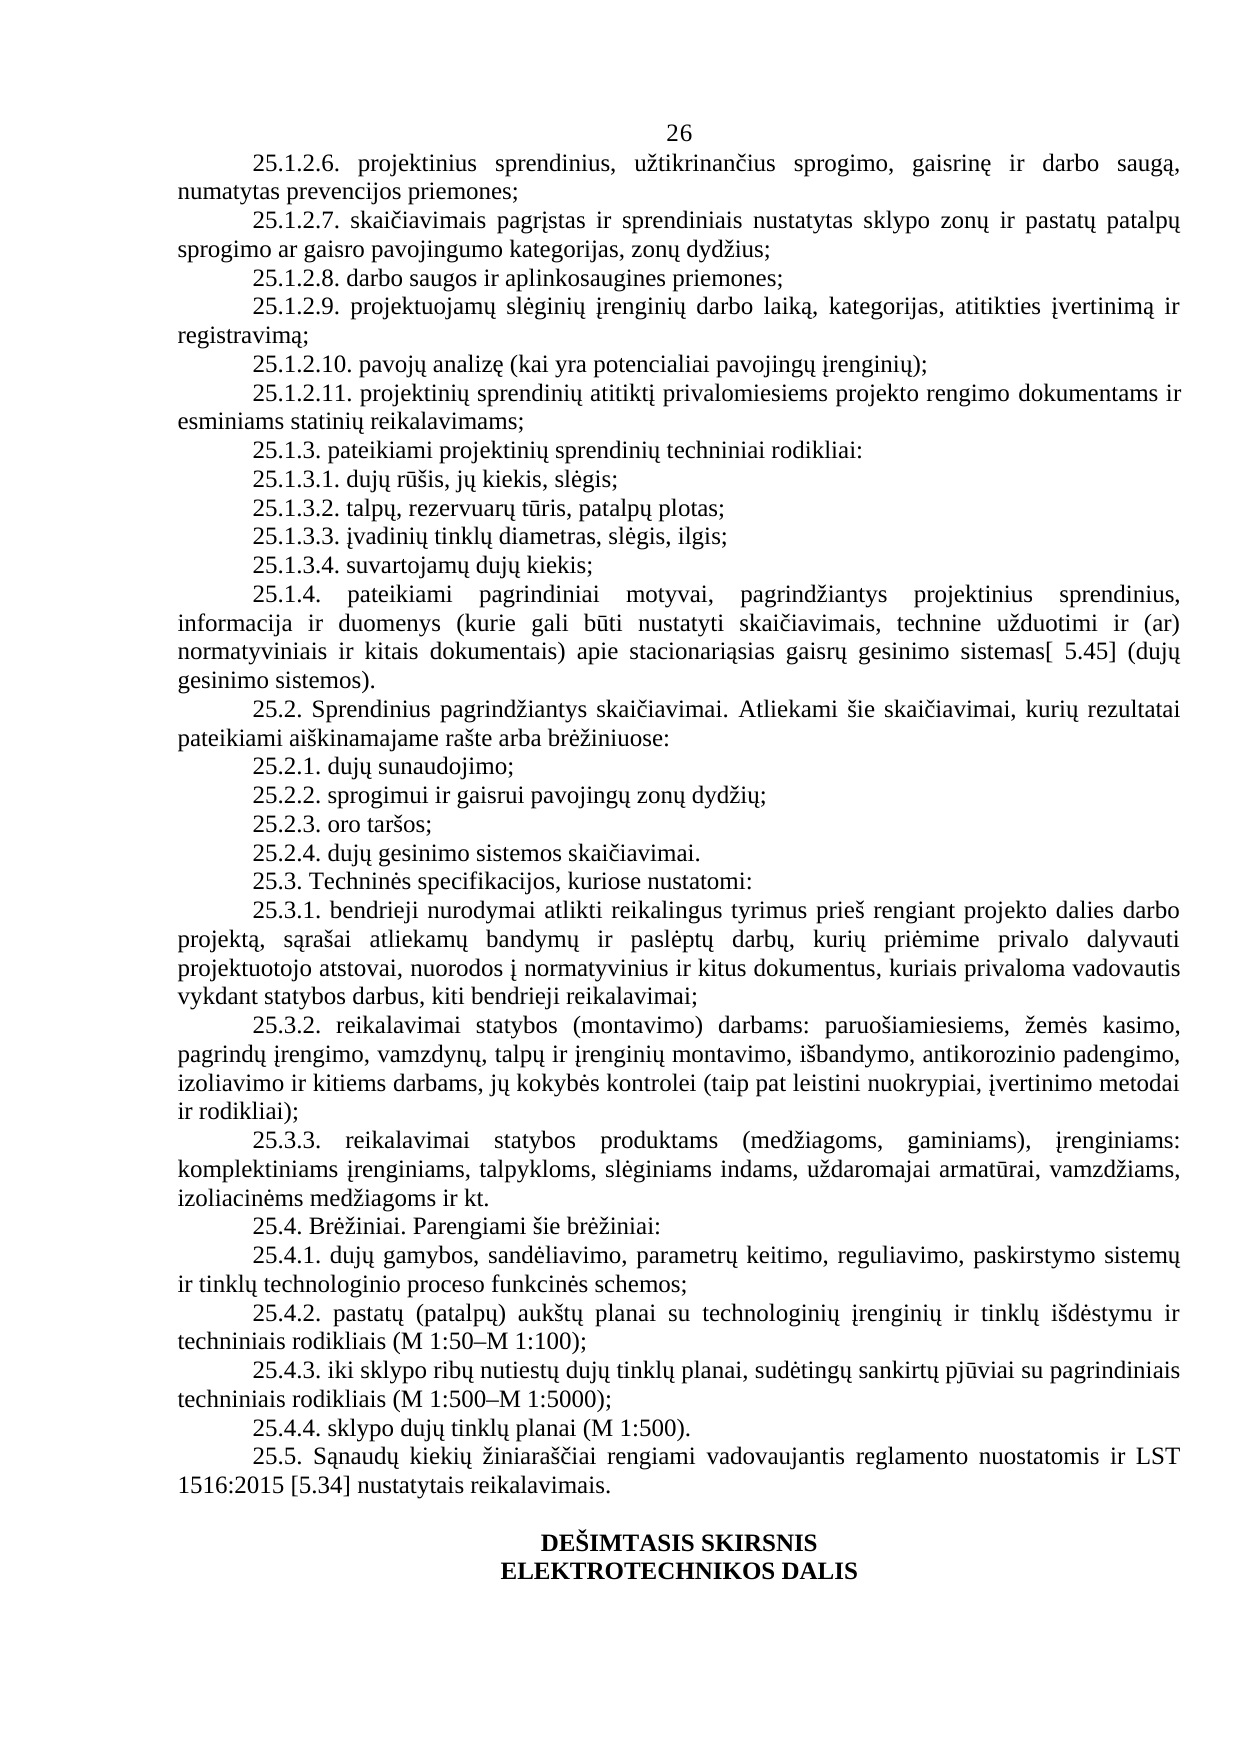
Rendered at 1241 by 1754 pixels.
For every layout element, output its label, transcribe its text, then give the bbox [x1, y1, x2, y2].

text 25.1.3.4. suvartojamų dujų kiekis; [177, 550, 1181, 579]
text 25.3.3. reikalavimai statybos produktams (medžiagoms, gaminiams), įrenginiams: komplektiniams įrenginiams, talpykloms, slėginiams indams, uždaromajai armatūrai, vamzdžiams, izoliacinėms medžiagoms ir kt. [177, 1125, 1181, 1211]
text 25.3.1. bendrieji nurodymai atlikti reikalingus tyrimus prieš rengiant projekto dalies darbo projektą, sąrašai atliekamų bandymų ir paslėptų darbų, kurių priėmime privalo dalyvauti projektuotojo atstovai, nuorodos į normatyvinius ir kitus dokumentus, kuriais privaloma vadovautis vykdant statybos darbus, kiti bendrieji reikalavimai; [177, 895, 1181, 1010]
text 25.2.2. sprogimui ir gaisrui pavojingų zonų dydžių; [177, 780, 1181, 809]
text 25.3.2. reikalavimai statybos (montavimo) darbams: paruošiamiesiems, žemės kasimo, pagrindų įrengimo, vamzdynų, talpų ir įrenginių montavimo, išbandymo, antikorozinio padengimo, izoliavimo ir kitiems darbams, jų kokybės kontrolei (taip pat leistini nuokrypiai, įvertinimo metodai ir rodikliai); [177, 1010, 1181, 1125]
text 25.2.3. oro taršos; [177, 809, 1181, 838]
text 25.2.1. dujų sunaudojimo; [177, 751, 1181, 780]
text 25.1.2.8. darbo saugos ir aplinkosaugines priemones; [177, 263, 1181, 291]
text 25.2.4. dujų gesinimo sistemos skaičiavimai. [177, 838, 1181, 866]
text 25.3. Techninės specifikacijos, kuriose nustatomi: [177, 866, 1181, 895]
text 25.4.1. dujų gamybos, sandėliavimo, parametrų keitimo, reguliavimo, paskirstymo sistemų ir tinklų technologinio proceso funkcinės schemos; [177, 1240, 1181, 1298]
text DEŠIMTASIS SKIRSNIS [177, 1528, 1181, 1556]
text 25.1.3.3. įvadinių tinklų diametras, slėgis, ilgis; [177, 521, 1181, 550]
text 25.1.3.2. talpų, rezervuarų tūris, patalpų plotas; [177, 493, 1181, 521]
text 25.1.2.10. pavojų analizę (kai yra potencialiai pavojingų įrenginių); [177, 349, 1181, 378]
text 25.2. Sprendinius pagrindžiantys skaičiavimai. Atliekami šie skaičiavimai, kurių rezultatai pateikiami aiškinamajame rašte arba brėžiniuose: [177, 694, 1181, 751]
text ELEKTROTECHNIKOS DALIS [177, 1556, 1181, 1585]
text 25.4.4. sklypo dujų tinklų planai (M 1:500). [177, 1413, 1181, 1441]
text 25.1.2.11. projektinių sprendinių atitiktį privalomiesiems projekto rengimo dokumentams ir esminiams statinių reikalavimams; [177, 378, 1181, 435]
text 25.1.4. pateikiami pagrindiniai motyvai, pagrindžiantys projektinius sprendinius, informacija ir duomenys (kurie gali būti nustatyti skaičiavimais, technine užduotimi ir (ar) normatyviniais ir kitais dokumentais) apie stacionariąsias gaisrų gesinimo sistemas[ 5.45] (dujų gesinimo sistemos). [177, 579, 1181, 694]
text 25.1.3. pateikiami projektinių sprendinių techniniai rodikliai: [177, 435, 1181, 464]
text 25.4. Brėžiniai. Parengiami šie brėžiniai: [177, 1211, 1181, 1240]
text 25.1.2.7. skaičiavimais pagrįstas ir sprendiniais nustatytas sklypo zonų ir pastatų patalpų sprogimo ar gaisro pavojingumo kategorijas, zonų dydžius; [177, 205, 1181, 263]
text 25.1.2.9. projektuojamų slėginių įrenginių darbo laiką, kategorijas, atitikties įvertinimą ir registravimą; [177, 291, 1181, 349]
text 25.1.2.6. projektinius sprendinius, užtikrinančius sprogimo, gaisrinę ir darbo saugą, numatytas prevencijos priemones; [177, 148, 1181, 205]
text 25.4.3. iki sklypo ribų nutiestų dujų tinklų planai, sudėtingų sankirtų pjūviai su pagrindiniais techniniais rodikliais (M 1:500–M 1:5000); [177, 1355, 1181, 1413]
text 25.5. Sąnaudų kiekių žiniaraščiai rengiami vadovaujantis reglamento nuostatomis ir LST 1516:2015 [5.34] nustatytais reikalavimais. [177, 1441, 1181, 1499]
text 25.1.3.1. dujų rūšis, jų kiekis, slėgis; [177, 464, 1181, 493]
text 25.4.2. pastatų (patalpų) aukštų planai su technologinių įrenginių ir tinklų išdėstymu ir techniniais rodikliais (M 1:50–M 1:100); [177, 1298, 1181, 1355]
